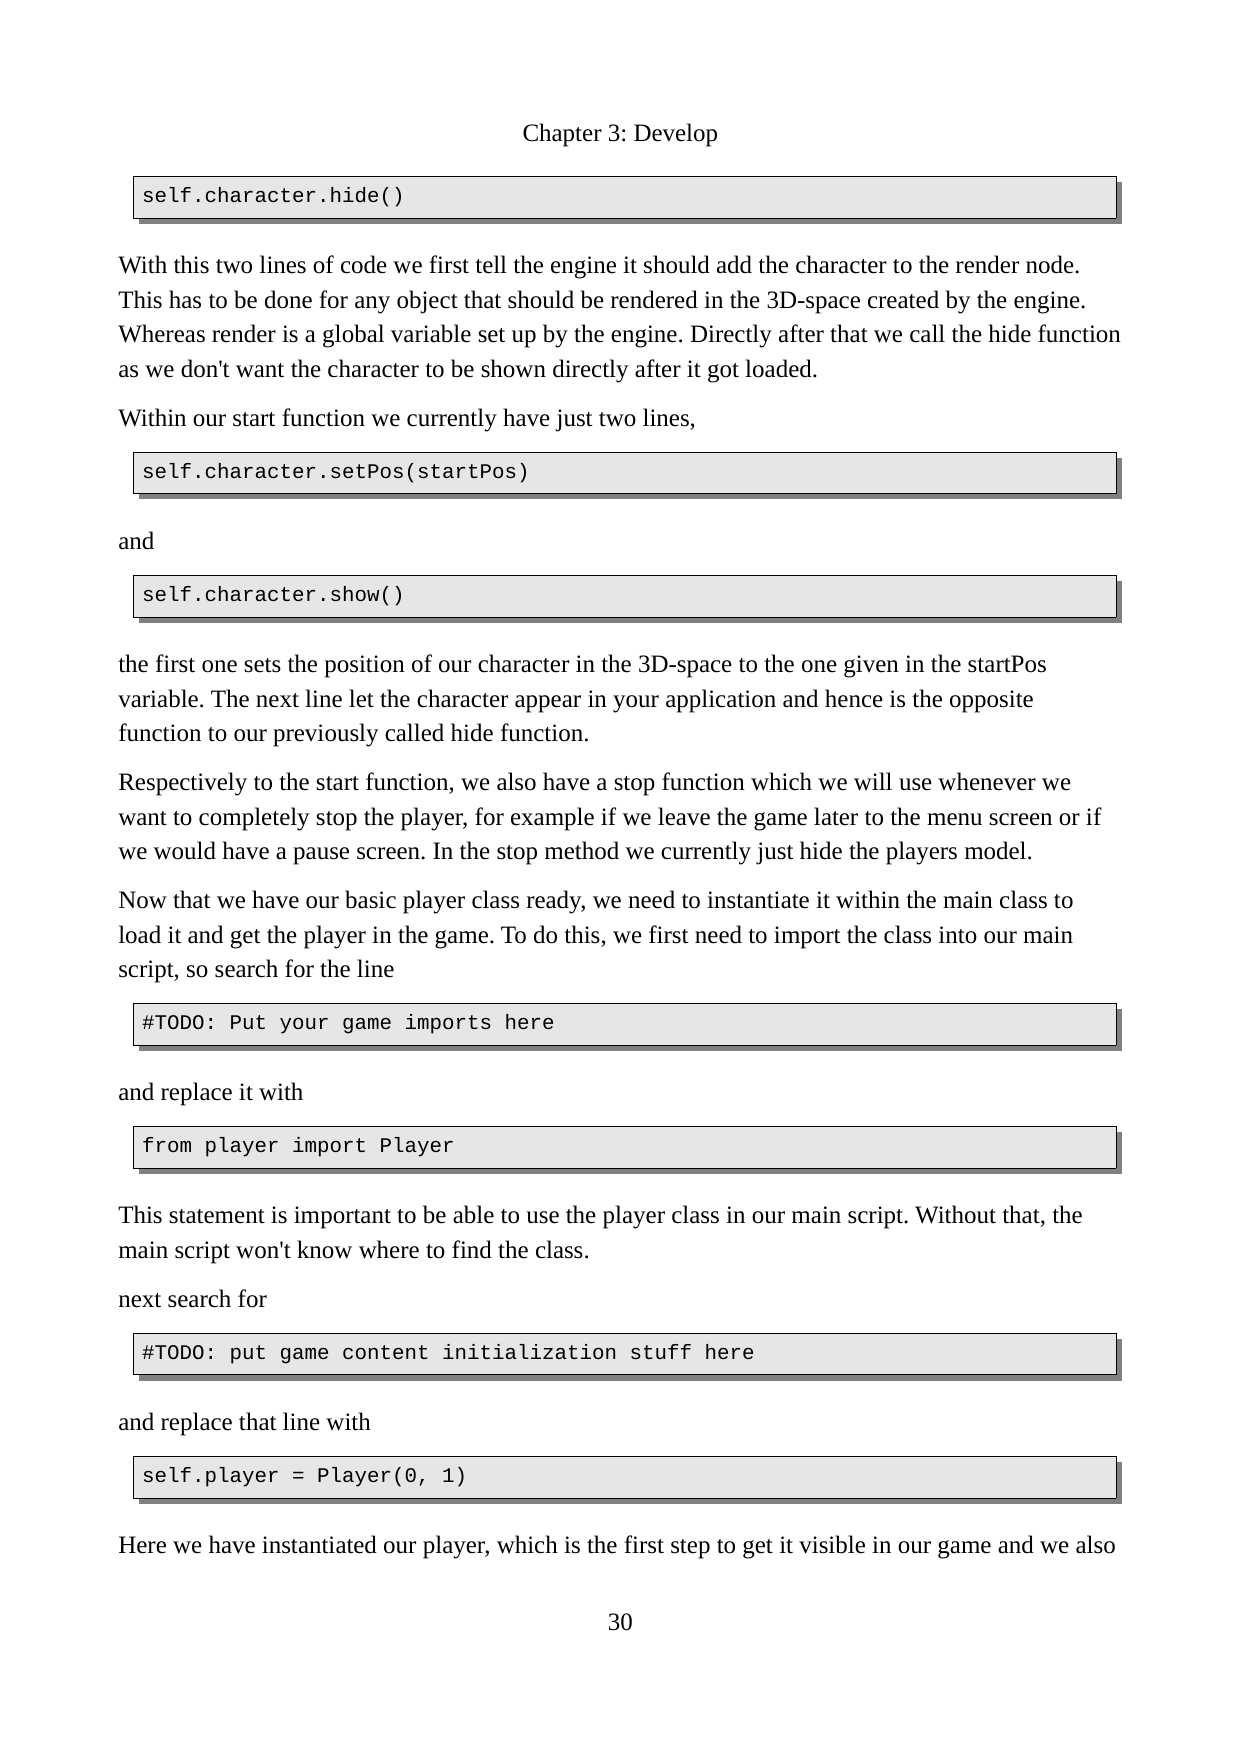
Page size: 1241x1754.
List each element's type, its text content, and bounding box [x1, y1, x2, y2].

text the first one sets the position of our character in the 3D-space to the one given in the startPos variable. The next line let the character appear in your application and hence is the opposite function to our previously called hide function. [118, 649, 1122, 747]
text This statement is important to be able to use the player class in our main script. Without that, the main script won't know where to find the class. [118, 1200, 1122, 1264]
text Now that we have our basic player class ready, we need to instantiate it within the main class to load it and get the player in the game. To do this, we first need to import the class into our main script, so search for the line [118, 885, 1122, 983]
text Within our start function we currently have just two lines, [118, 403, 1122, 432]
text self.character.hide() [134, 177, 1116, 218]
text next search for [118, 1284, 1122, 1313]
text self.character.show() [134, 576, 1116, 617]
text and replace that line with [118, 1407, 1122, 1436]
text from player import Player [134, 1127, 1116, 1168]
text and replace it with [118, 1077, 1122, 1106]
text #TODO: put game content initialization stuff here [134, 1334, 1116, 1374]
text Respectively to the start function, we also have a stop function which we will use whenever we want to completely stop the player, for example if we leave the game later to the menu screen or if we would have a pause screen. In the stop method we currently just hide the players model. [118, 767, 1122, 865]
text With this two lines of code we first tell the engine it should add the character to the render node. This has to be done for any object that should be rendered in the 3D-space created by the engine. Whereas render is a global variable set up by the engine. Directly after that we call the hide function as we don't want the character to be shown directly after it got loaded. [118, 250, 1122, 383]
text self.player = Player(0, 1) [134, 1457, 1116, 1498]
text #TODO: Put your game imports here [134, 1004, 1116, 1045]
text self.character.setPos(startPos) [134, 453, 1116, 493]
text Here we have instantiated our player, which is the first step to get it visible in our game and we also [118, 1530, 1122, 1559]
text and [118, 526, 1122, 555]
